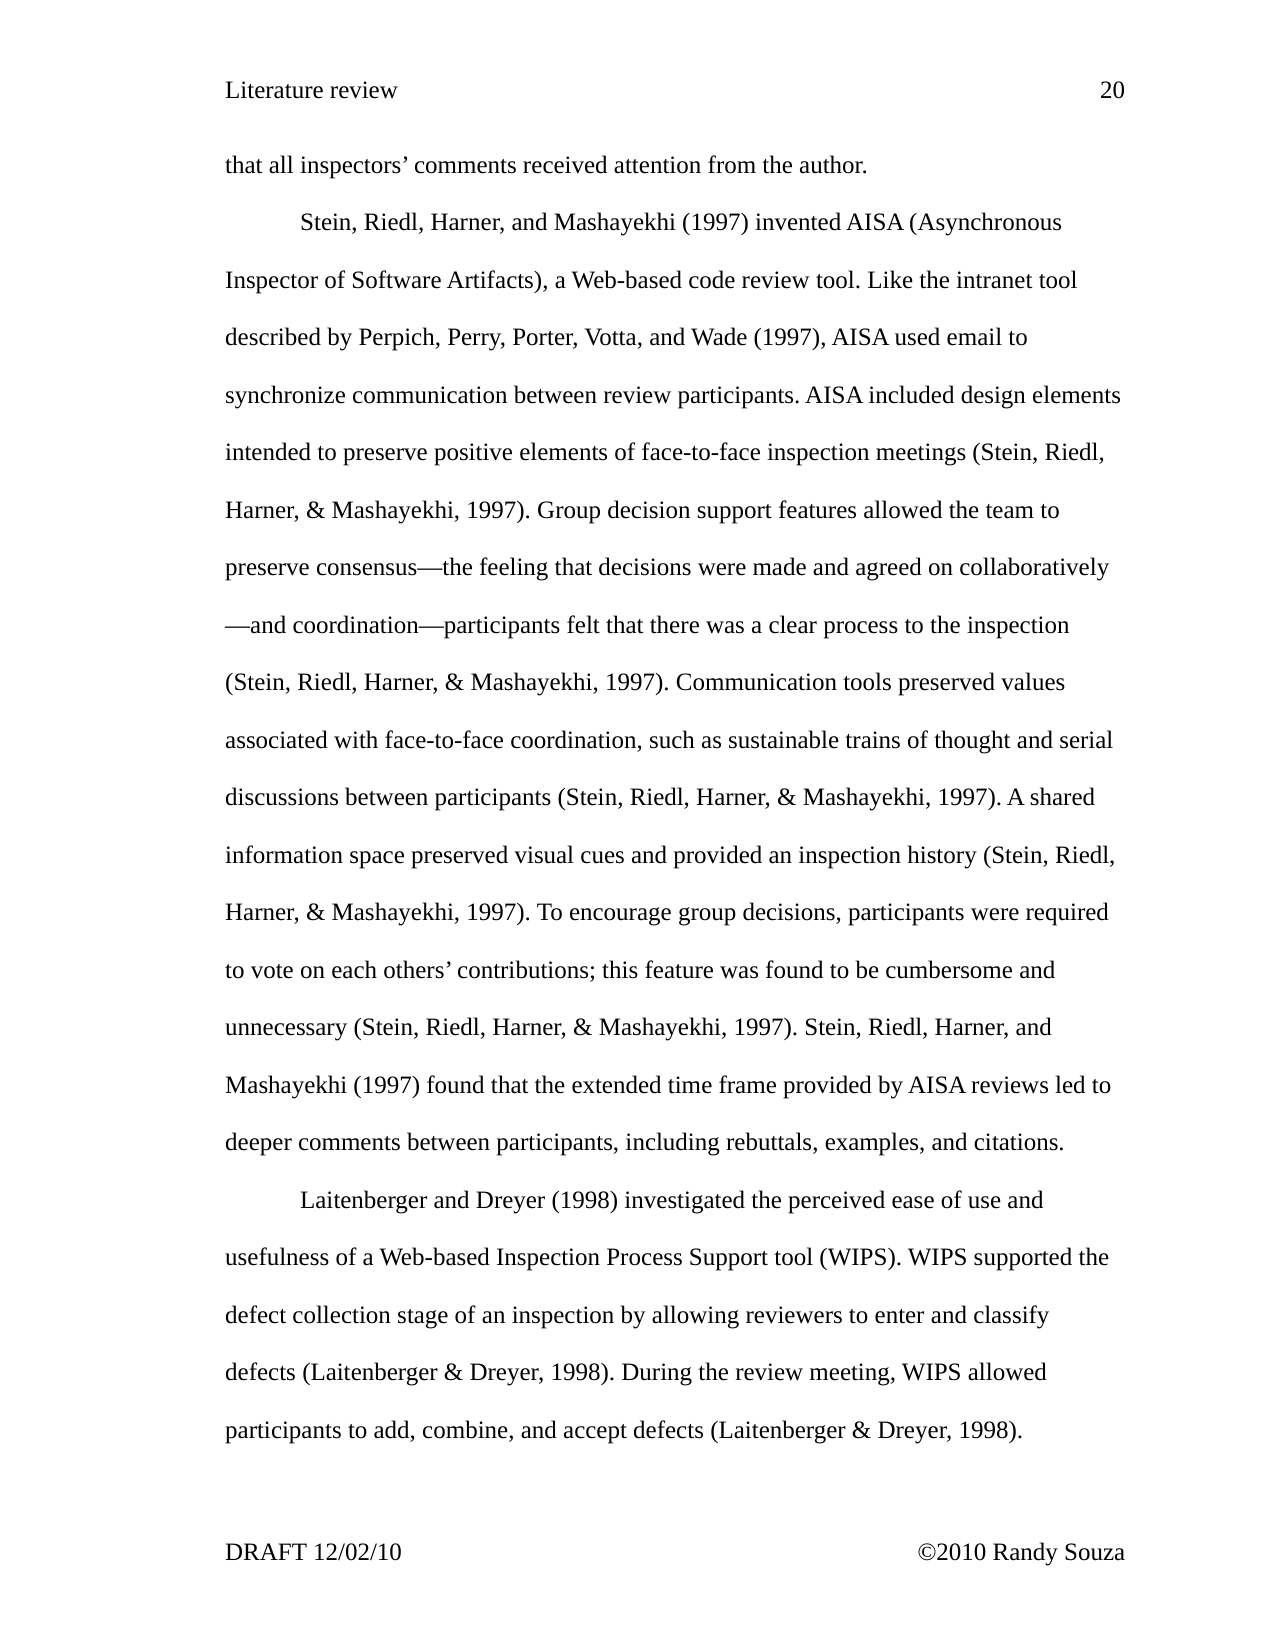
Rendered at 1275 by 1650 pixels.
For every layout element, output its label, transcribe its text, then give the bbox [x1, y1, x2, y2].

text Laitenberger and Dreyer (1998) investigated the perceived ease of use and usefulness of a Web-based Inspection Process Support tool (WIPS). WIPS supported the defect collection stage of an inspection by allowing reviewers to enter and classify defects (Laitenberger & Dreyer, 1998). During the review meeting, WIPS allowed participants to add, combine, and accept defects (Laitenberger & Dreyer, 1998). [225, 1185, 1125, 1444]
text that all inspectors’ comments received attention from the author. [225, 150, 1125, 179]
text Stein, Riedl, Harner, and Mashayekhi (1997) invented AISA (Asynchronous Inspector of Software Artifacts), a Web-based code review tool. Like the intranet tool described by Perpich, Perry, Porter, Votta, and Wade (1997), AISA used email to synchronize communication between review participants. AISA included design elements intended to preserve positive elements of face-to-face inspection meetings (Stein, Riedl, Harner, & Mashayekhi, 1997). Group decision support features allowed the team to preserve consensus—the feeling that decisions were made and agreed on collaboratively—and coordination—participants felt that there was a clear process to the inspection (Stein, Riedl, Harner, & Mashayekhi, 1997). Communication tools preserved values associated with face-to-face coordination, such as sustainable trains of thought and serial discussions between participants (Stein, Riedl, Harner, & Mashayekhi, 1997). A shared information space preserved visual cues and provided an inspection history (Stein, Riedl, Harner, & Mashayekhi, 1997). To encourage group decisions, participants were required to vote on each others’ contributions; this feature was found to be cumbersome and unnecessary (Stein, Riedl, Harner, & Mashayekhi, 1997). Stein, Riedl, Harner, and Mashayekhi (1997) found that the extended time frame provided by AISA reviews led to deeper comments between participants, including rebuttals, examples, and citations. [225, 207, 1125, 1156]
